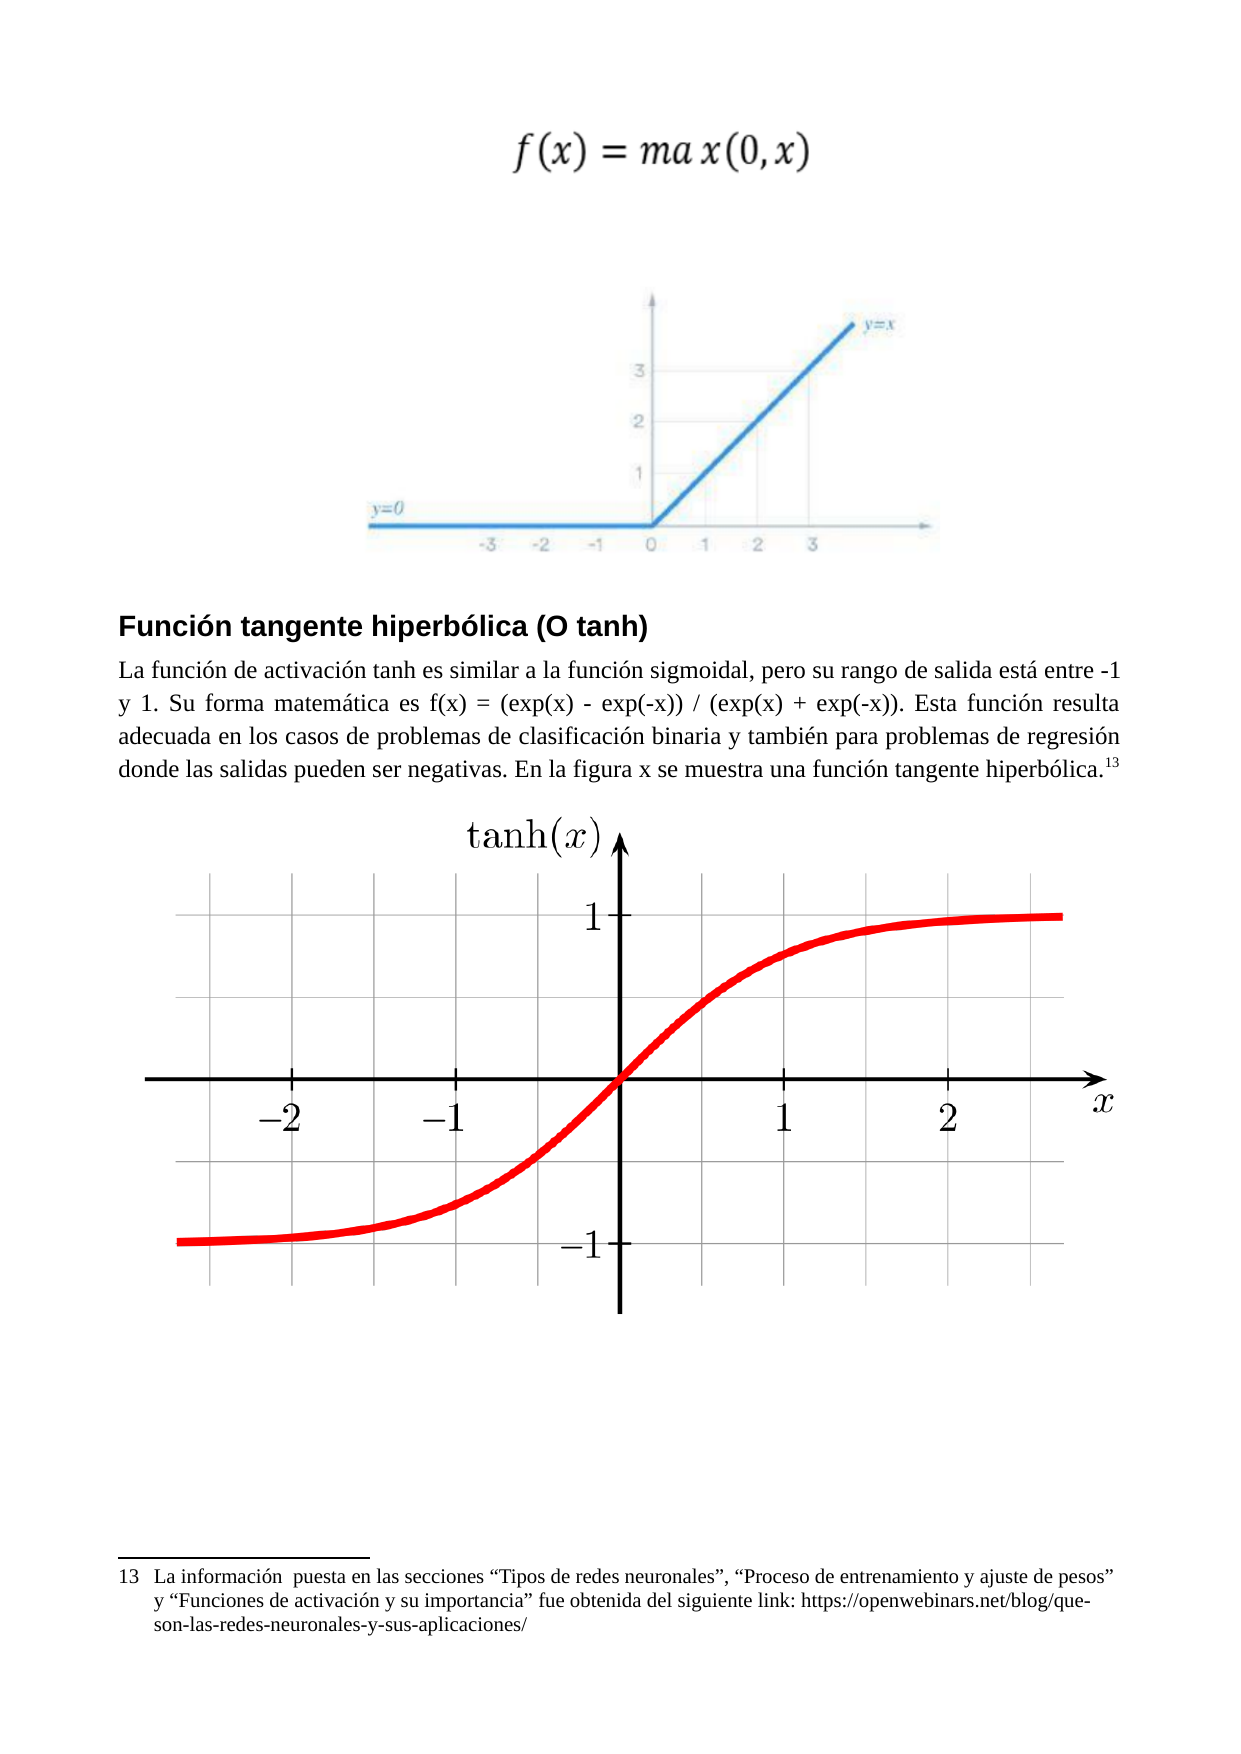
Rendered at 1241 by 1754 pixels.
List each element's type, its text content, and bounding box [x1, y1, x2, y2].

subtitle Función tangente hiperbólica (O tanh) [118, 609, 1122, 642]
text La información puesta en las secciones “Tipos de redes neuronales”, “Proceso de entrenamiento y ajuste de pesos” y “Funciones de activación y su importancia” fue obtenida del siguiente link: https://openwebinars.net/blog/que-son-las-redes-neuronales-y-sus-aplicaciones/ [118, 1564, 1122, 1636]
picture [134, 812, 1116, 1324]
text La función de activación tanh es similar a la función sigmoidal, pero su rango de salida está entre -1 y 1. Su forma matemática es f(x) = (exp(x) - exp(-x)) / (exp(x) + exp(-x)). Esta función resulta adecuada en los casos de problemas de clasificación binaria y también para problemas de regresión donde las salidas pueden ser negativas. En la figura x se muestra una función tangente hiperbólica. [118, 655, 1122, 783]
picture [355, 121, 941, 561]
